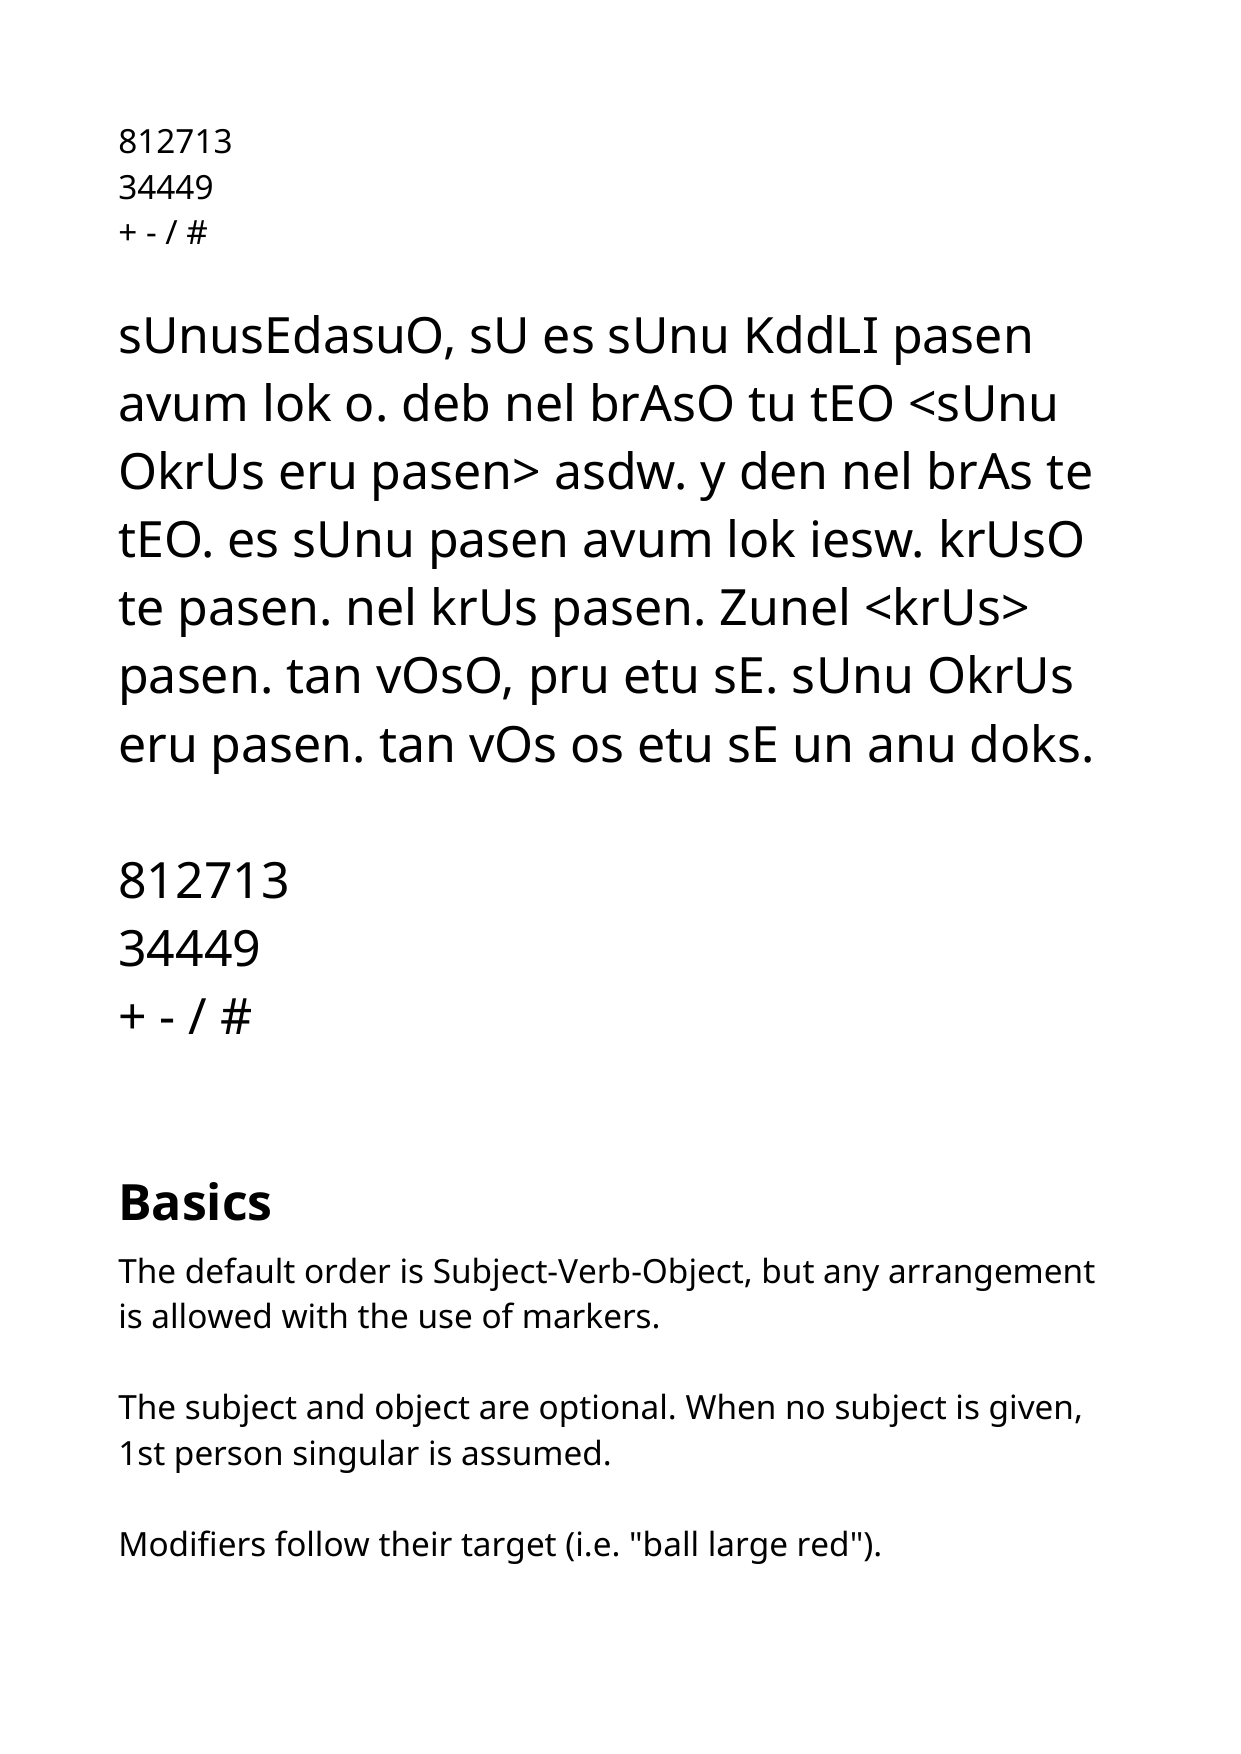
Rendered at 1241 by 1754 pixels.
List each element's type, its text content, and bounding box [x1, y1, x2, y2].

text 34449 [118, 913, 1122, 981]
text + - / # [118, 209, 1122, 254]
text Modifiers follow their target (i.e. "ball large red"). [118, 1520, 1122, 1566]
text 34449 [118, 163, 1122, 209]
subtitle Basics [118, 1167, 1122, 1235]
text 812713 [118, 845, 1122, 913]
text + - / # [118, 981, 1122, 1049]
text sUnusEdasuO, sU es sUnu KddLI pasen avum lok o. deb nel brAsO tu tEO <sUnu OkrUs eru pasen> asdw. y den nel brAs te tEO. es sUnu pasen avum lok iesw. krUsO te pasen. nel krUs pasen. Zunel <krUs> pasen. tan vOsO, pru etu sE. sUnu OkrUs eru pasen. tan vOs os etu sE un anu doks. [118, 300, 1122, 777]
text The default order is Subject-Verb-Object, but any arrangement is allowed with the use of markers. [118, 1248, 1122, 1339]
text The subject and object are optional. When no subject is given, 1st person singular is assumed. [118, 1384, 1122, 1475]
text 812713 [118, 118, 1122, 163]
